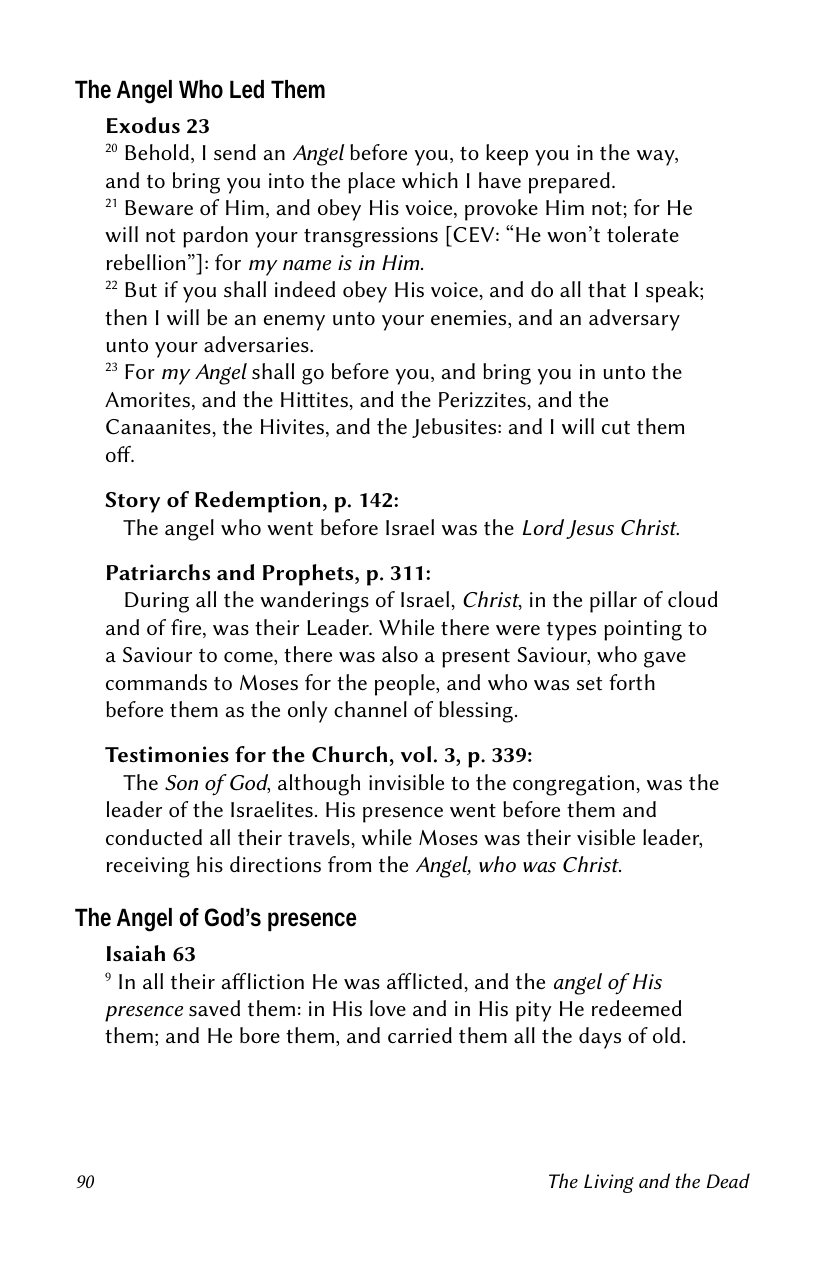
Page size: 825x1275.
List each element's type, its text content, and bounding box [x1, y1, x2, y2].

text Story of Redemption, p. 142: [105, 487, 750, 513]
text Testimonies for the Church, vol. 3, p. 339: [105, 742, 750, 768]
text 21 Beware of Him, and obey His voice, provoke Him not; for He will not pardon your transgressions [CEV: “He won’t tolerate rebellion”]: for my name is in Him. [105, 195, 720, 276]
text The angel who went before Israel was the Lord Jesus Christ. [105, 514, 720, 541]
subtitle The Angel Who Led Them [75, 75, 750, 104]
text 9 In all their affliction He was afflicted, and the angel of His presence saved them: in His love and in His pity He redeemed them; and He bore them, and carried them all the days of old. [105, 969, 720, 1049]
text 22 But if you shall indeed obey His voice, and do all that I speak; then I will be an enemy unto your enemies, and an adversary unto your adversaries. [105, 277, 720, 358]
text 20 Behold, I send an Angel before you, to keep you in the way, and to bring you into the place which I have prepared. [105, 140, 720, 194]
text During all the wanderings of Israel, Christ, in the pillar of cloud and of fire, was their Leader. While there were types pointing to a Saviour to come, there was also a present Saviour, who gave commands to Moses for the people, and who was set forth before them as the only channel of blessing. [105, 587, 720, 723]
text Exodus 23 [105, 113, 750, 139]
text The Son of God, although invisible to the congregation, was the leader of the Israelites. His presence went before them and conducted all their travels, while Moses was their visible leader, receiving his directions from the Angel, who was Christ. [105, 770, 720, 878]
text Patriarchs and Prophets, p. 311: [105, 560, 750, 586]
text 23 For my Angel shall go before you, and bring you in unto the Amorites, and the Hittites, and the Perizzites, and the Canaanites, the Hivites, and the Jebusites: and I will cut them off. [105, 359, 720, 468]
text Isaiah 63 [105, 941, 750, 967]
subtitle The Angel of God’s presence [75, 903, 750, 932]
